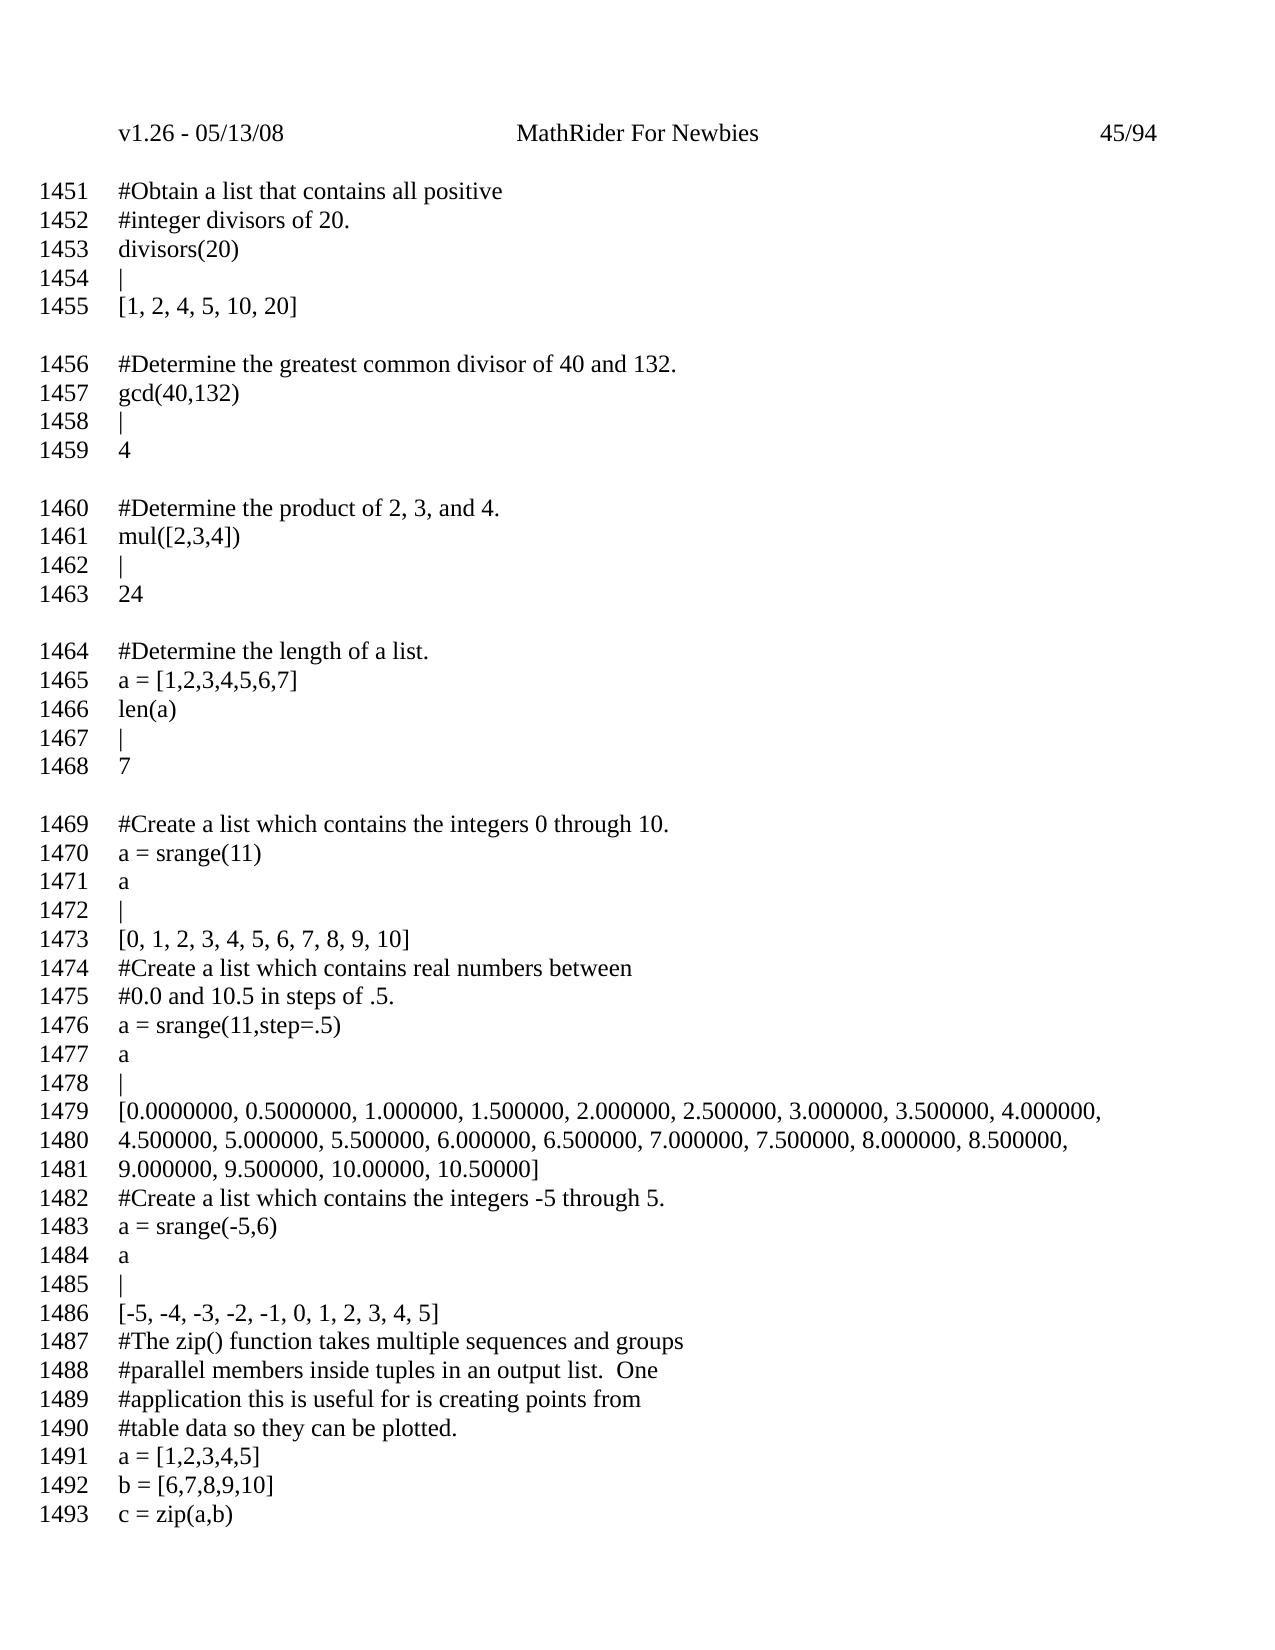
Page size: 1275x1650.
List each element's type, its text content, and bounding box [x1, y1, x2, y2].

text #Determine the product of 2, 3, and 4. [118, 493, 1157, 521]
text | [118, 1269, 1157, 1298]
text a = srange(-5,6) [118, 1211, 1157, 1240]
text #Obtain a list that contains all positive [118, 176, 1157, 205]
text | [118, 723, 1157, 751]
text #integer divisors of 20. [118, 205, 1157, 234]
text #Create a list which contains real numbers between [118, 953, 1157, 981]
text | [118, 895, 1157, 924]
text b = [6,7,8,9,10] [118, 1470, 1157, 1499]
text [0, 1, 2, 3, 4, 5, 6, 7, 8, 9, 10] [118, 924, 1157, 953]
text [1, 2, 4, 5, 10, 20] [118, 291, 1157, 320]
text #0.0 and 10.5 in steps of .5. [118, 981, 1157, 1010]
text #table data so they can be plotted. [118, 1413, 1157, 1441]
text | [118, 263, 1157, 291]
text divisors(20) [118, 234, 1157, 263]
text a = srange(11,step=.5) [118, 1010, 1157, 1039]
text #Create a list which contains the integers -5 through 5. [118, 1183, 1157, 1211]
text a [118, 1240, 1157, 1269]
text 24 [118, 579, 1157, 608]
text gcd(40,132) [118, 378, 1157, 406]
text #Determine the length of a list. [118, 636, 1157, 665]
text #parallel members inside tuples in an output list. One [118, 1355, 1157, 1384]
text | [118, 1068, 1157, 1096]
text a = [1,2,3,4,5] [118, 1441, 1157, 1470]
text len(a) [118, 694, 1157, 723]
text [-5, -4, -3, -2, -1, 0, 1, 2, 3, 4, 5] [118, 1298, 1157, 1326]
text #The zip() function takes multiple sequences and groups [118, 1326, 1157, 1355]
text #Create a list which contains the integers 0 through 10. [118, 809, 1157, 838]
text | [118, 406, 1157, 435]
text 7 [118, 751, 1157, 780]
text mul([2,3,4]) [118, 521, 1157, 550]
text 4 [118, 435, 1157, 464]
text | [118, 550, 1157, 579]
text a [118, 1039, 1157, 1068]
text #Determine the greatest common divisor of 40 and 132. [118, 349, 1157, 378]
text [0.0000000, 0.5000000, 1.000000, 1.500000, 2.000000, 2.500000, 3.000000, 3.500000, 4.000000, 4.500000, 5.000000, 5.500000, 6.000000, 6.500000, 7.000000, 7.500000, 8.000000, 8.500000, 9.000000, 9.500000, 10.00000, 10.50000] [118, 1096, 1157, 1183]
text #application this is useful for is creating points from [118, 1384, 1157, 1413]
text c = zip(a,b) [118, 1499, 1157, 1528]
text a = srange(11) [118, 838, 1157, 866]
text a [118, 866, 1157, 895]
text a = [1,2,3,4,5,6,7] [118, 665, 1157, 694]
